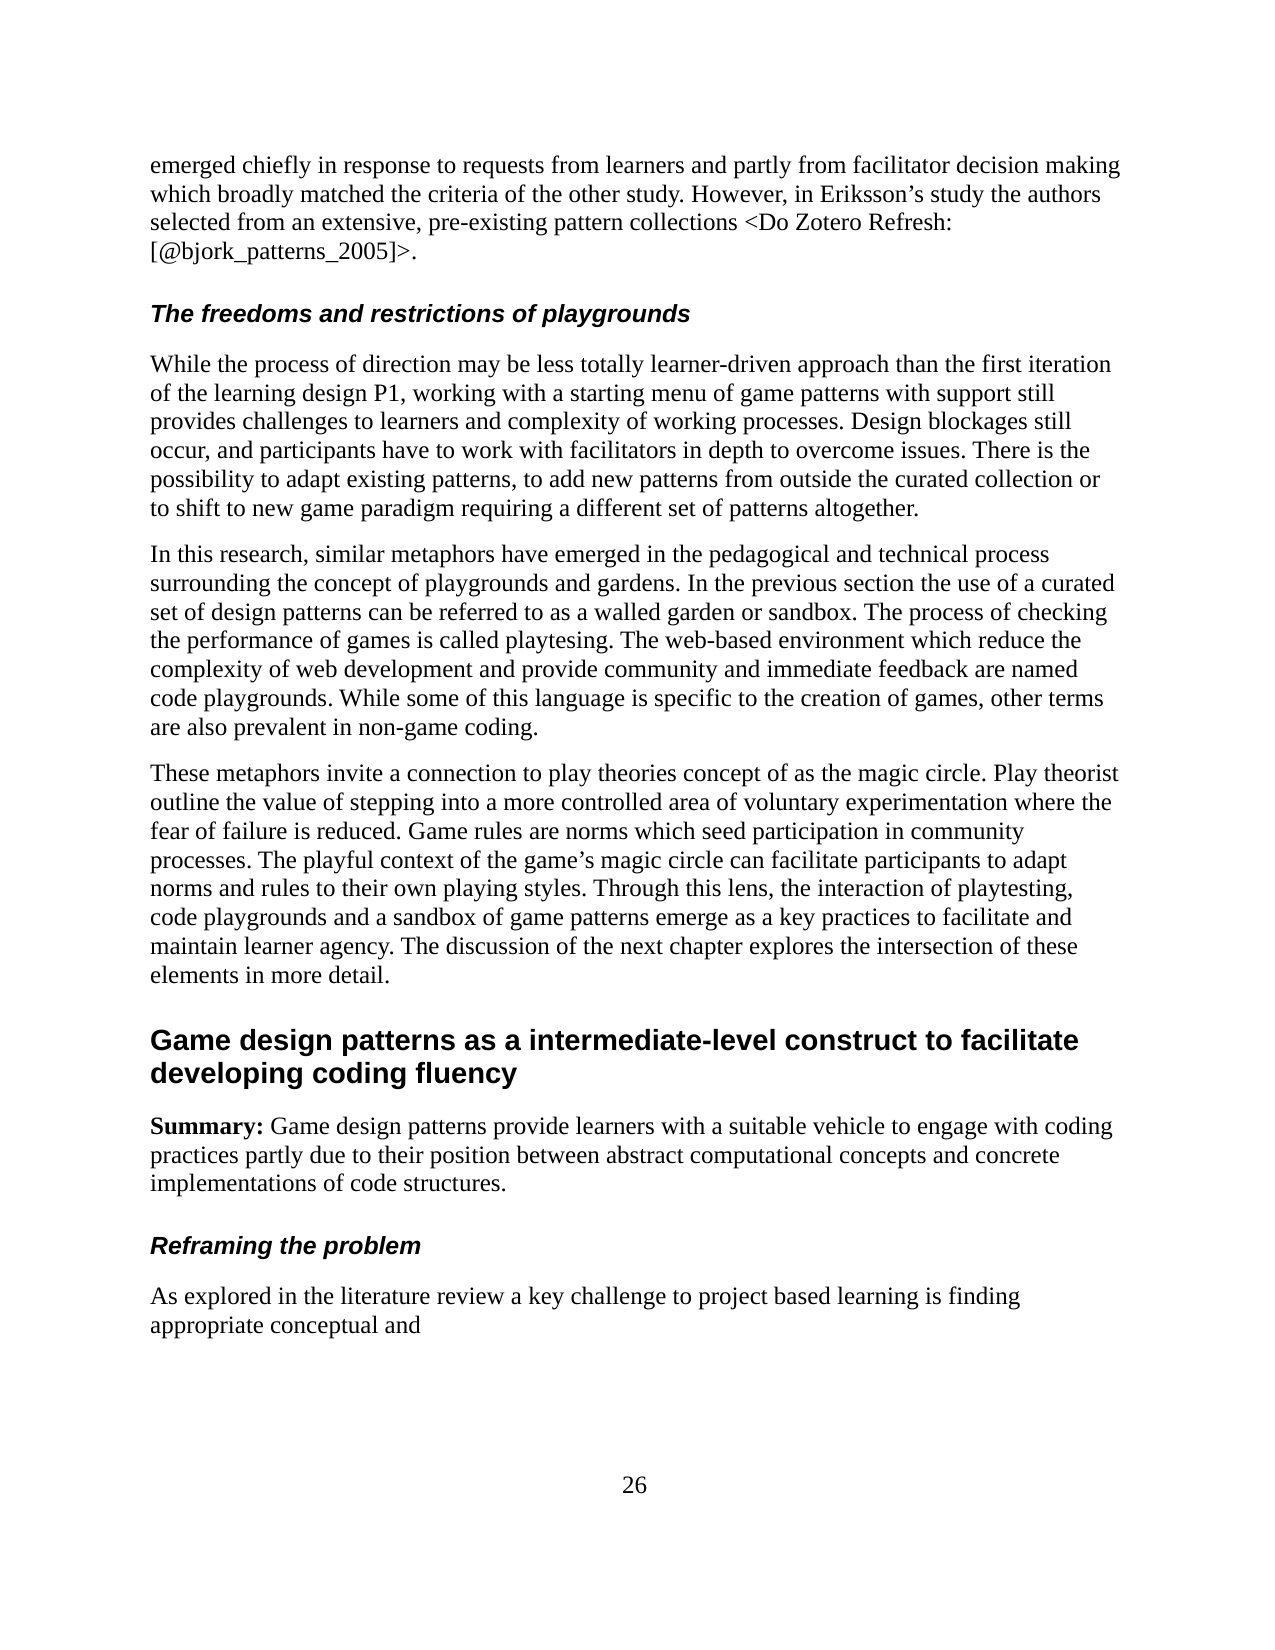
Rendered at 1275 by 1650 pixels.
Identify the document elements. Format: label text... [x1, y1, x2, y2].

text These metaphors invite a connection to play theories concept of as the magic circle. Play theorist outline the value of stepping into a more controlled area of voluntary experimentation where the fear of failure is reduced. Game rules are norms which seed participation in community processes. The playful context of the game’s magic circle can facilitate participants to adapt norms and rules to their own playing styles. Through this lens, the interaction of playtesting, code playgrounds and a sandbox of game patterns emerge as a key practices to facilitate and maintain learner agency. The discussion of the next chapter explores the intersection of these elements in more detail. [150, 758, 1125, 988]
text As explored in the literature review a key challenge to project based learning is finding appropriate conceptual and [150, 1281, 1125, 1339]
text emerged chiefly in response to requests from learners and partly from facilitator decision making which broadly matched the criteria of the other study. However, in Eriksson’s study the authors selected from an extensive, pre-existing pattern collections <Do Zotero Refresh: [@bjork_patterns_2005]>. [150, 150, 1125, 265]
subtitle The freedoms and restrictions of playgrounds [150, 299, 1125, 327]
text Summary: Game design patterns provide learners with a suitable vehicle to engage with coding practices partly due to their position between abstract computational concepts and concrete implementations of code structures. [150, 1111, 1125, 1197]
subtitle Reframing the problem [150, 1231, 1125, 1260]
subtitle Game design patterns as a intermediate-level construct to facilitate developing coding fluency [150, 1022, 1125, 1089]
text In this research, similar metaphors have emerged in the pedagogical and technical process surrounding the concept of playgrounds and gardens. In the previous section the use of a curated set of design patterns can be referred to as a walled garden or sandbox. The process of checking the performance of games is called playtesing. The web-based environment which reduce the complexity of web development and provide community and immediate feedback are named code playgrounds. While some of this language is specific to the creation of games, other terms are also prevalent in non-game coding. [150, 539, 1125, 741]
text While the process of direction may be less totally learner-driven approach than the first iteration of the learning design P1, working with a starting menu of game patterns with support still provides challenges to learners and complexity of working processes. Design blockages still occur, and participants have to work with facilitators in depth to overcome issues. There is the possibility to adapt existing patterns, to add new patterns from outside the curated collection or to shift to new game paradigm requiring a different set of patterns altogether. [150, 349, 1125, 521]
